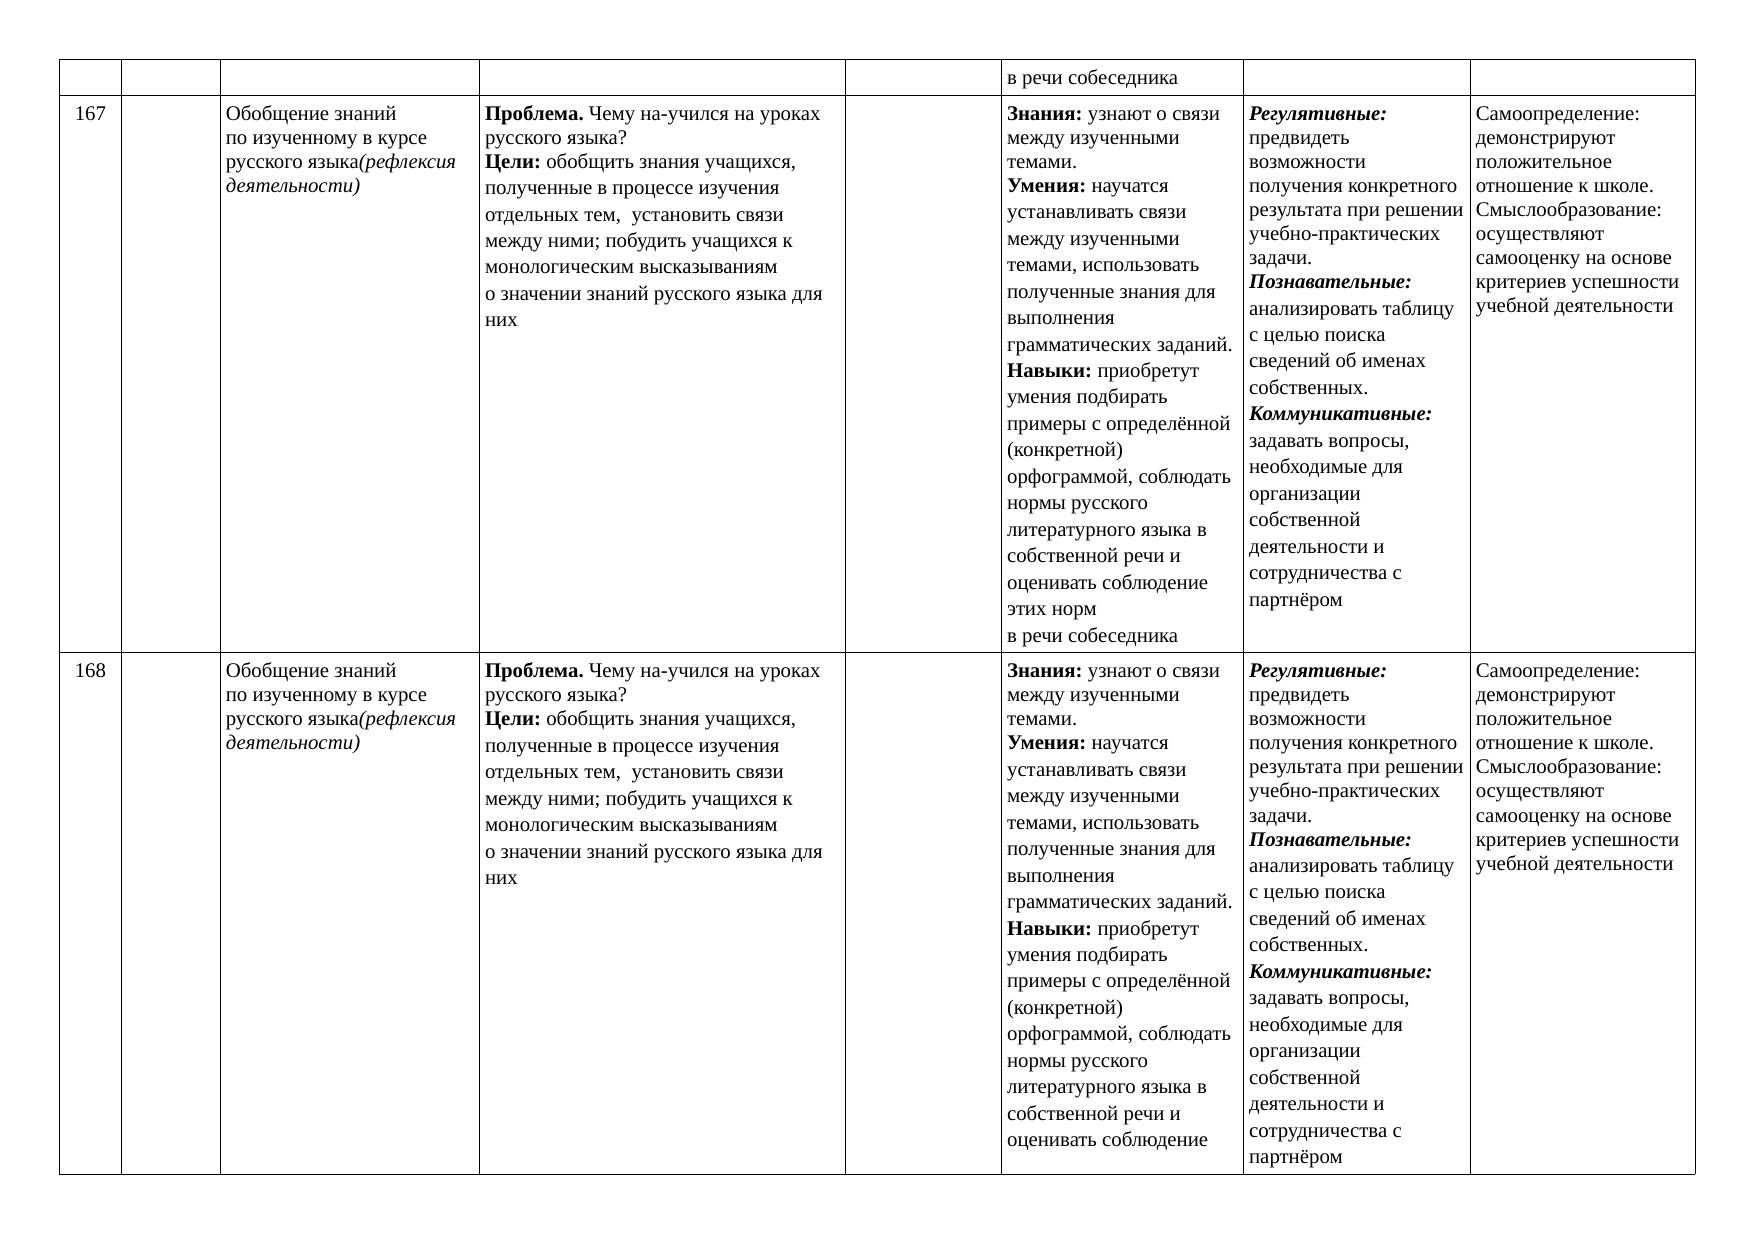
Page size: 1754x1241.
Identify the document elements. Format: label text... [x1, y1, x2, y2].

table_cell Самоопределение: демонстрируют положительное отношение к школе. Смыслообразование: осуществляют самооценку на основе критериев успешности учебной деятельности [1471, 96, 1695, 652]
table_cell Проблема. Чему на-учился на уроках русского языка? Цели: обобщить знания учащихся, полученные в процессе изучения отдельных тем, установить связи между ними; побудить учащихся к монологическим высказываниям о значении знаний русского языка для них [480, 653, 845, 1174]
table_cell 168 [60, 653, 121, 1174]
table_cell Проблема. Чему на-учился на уроках русского языка? Цели: обобщить знания учащихся, полученные в процессе изучения отдельных тем, установить связи между ними; побудить учащихся к монологическим высказываниям о значении знаний русского языка для них [480, 96, 845, 652]
table_cell [122, 653, 220, 1174]
table_cell [846, 60, 1001, 95]
table_cell [1471, 60, 1695, 95]
table_cell в речи собеседника [1002, 60, 1243, 95]
table_cell [60, 60, 121, 95]
table_cell Знания: узнают о связи между изученными темами. Умения: научатся устанавливать связи между изученными темами, использовать полученные знания для выполнения грамматических заданий. Навыки: приобретут умения подбирать примеры с определённой (конкретной) орфограммой, соблюдать нормы русского литературного языка в собственной речи и оценивать соблюдение этих норм в речи собеседника [1002, 96, 1243, 652]
table_cell Регулятивные: предвидеть возможности получения конкретного результата при решении учебно-практических задачи. Познавательные: анализировать таблицу с целью поиска сведений об именах собственных. Коммуникативные: задавать вопросы, необходимые для организации собственной деятельности и сотрудничества с партнёром [1244, 96, 1470, 652]
table_cell [122, 96, 220, 652]
table_cell [480, 60, 845, 95]
table_cell [846, 96, 1001, 652]
table_cell [846, 653, 1001, 1174]
table_cell [1244, 60, 1470, 95]
table_cell [122, 60, 220, 95]
table_cell 167 [60, 96, 121, 652]
table_cell [221, 60, 479, 95]
table_cell Обобщение знаний по изученному в курсе русского языка(рефлексия деятельности) [221, 96, 479, 652]
table_cell Обобщение знаний по изученному в курсе русского языка(рефлексия деятельности) [221, 653, 479, 1174]
table_cell Самоопределение: демонстрируют положительное отношение к школе. Смыслообразование: осуществляют самооценку на основе критериев успешности учебной деятельности [1471, 653, 1695, 1174]
table_cell Знания: узнают о связи между изученными темами. Умения: научатся устанавливать связи между изученными темами, использовать полученные знания для выполнения грамматических заданий. Навыки: приобретут умения подбирать примеры с определённой (конкретной) орфограммой, соблюдать нормы русского литературного языка в собственной речи и оценивать соблюдение [1002, 653, 1243, 1174]
table_cell Регулятивные: предвидеть возможности получения конкретного результата при решении учебно-практических задачи. Познавательные: анализировать таблицу с целью поиска сведений об именах собственных. Коммуникативные: задавать вопросы, необходимые для организации собственной деятельности и сотрудничества с партнёром [1244, 653, 1470, 1174]
